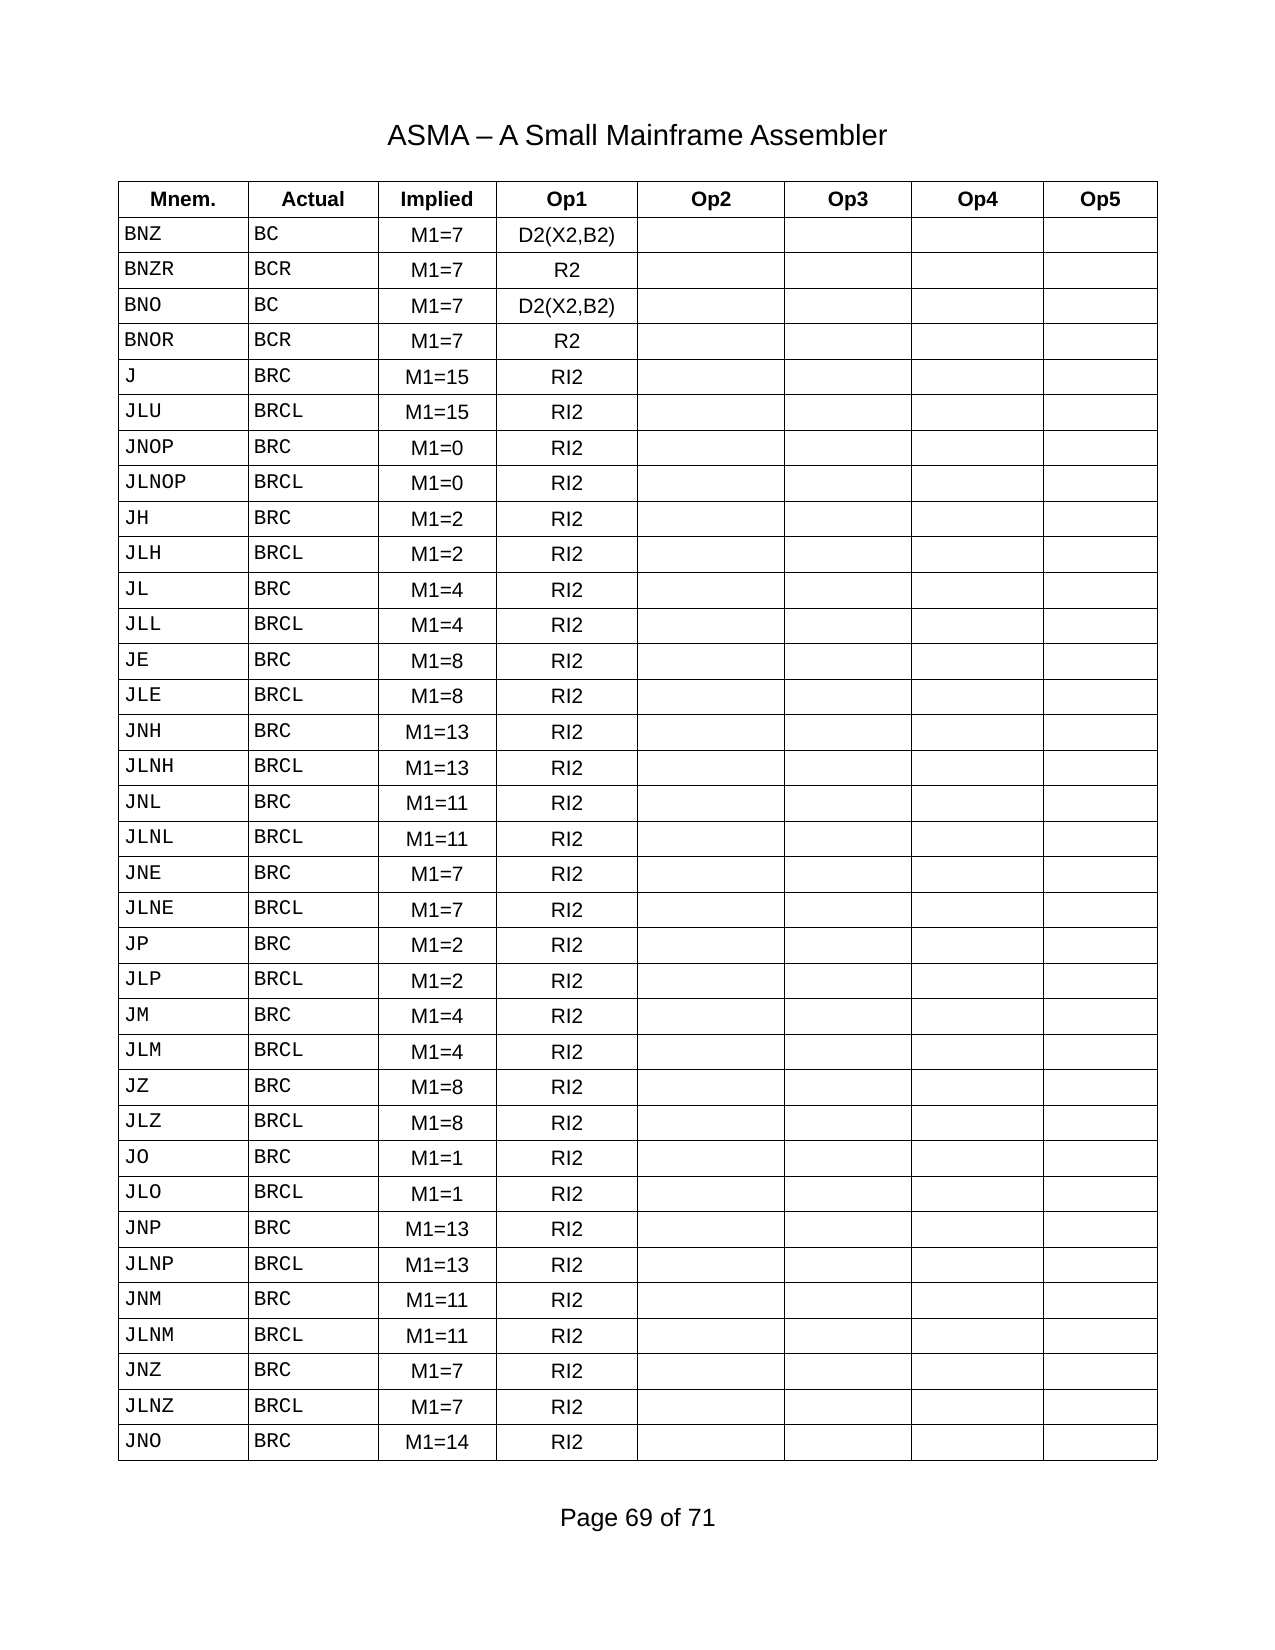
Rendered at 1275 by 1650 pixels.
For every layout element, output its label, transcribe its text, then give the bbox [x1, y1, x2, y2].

table_cell D2(X2,B2) [497, 289, 637, 323]
table_cell [1044, 1212, 1157, 1247]
table_cell JL [119, 573, 248, 607]
table_cell RI2 [497, 395, 637, 430]
table_cell BRC [249, 1070, 378, 1105]
table_cell [1044, 1141, 1157, 1176]
table_cell [912, 573, 1043, 607]
table_cell [785, 1141, 911, 1176]
table_cell BRC [249, 857, 378, 892]
table_header Op1 [497, 182, 637, 217]
table_cell [1044, 1319, 1157, 1353]
table_cell [1044, 1177, 1157, 1211]
table_cell M1=0 [379, 431, 496, 465]
table_cell JLNH [119, 751, 248, 785]
table_cell M1=0 [379, 466, 496, 501]
table_cell [638, 928, 784, 963]
table_cell [912, 360, 1043, 394]
table_cell [638, 502, 784, 536]
table_cell [785, 1319, 911, 1353]
table_cell [912, 964, 1043, 998]
table_cell M1=8 [379, 1070, 496, 1105]
table_cell BRC [249, 1354, 378, 1389]
table_cell M1=15 [379, 360, 496, 394]
table_cell BCR [249, 253, 378, 288]
table_cell [1044, 1106, 1157, 1140]
table_cell M1=13 [379, 1248, 496, 1282]
table_cell [785, 1354, 911, 1389]
table_cell JLP [119, 964, 248, 998]
table_cell BRC [249, 1141, 378, 1176]
table_cell [785, 431, 911, 465]
table_cell [638, 999, 784, 1034]
table_cell [912, 289, 1043, 323]
table_cell RI2 [497, 999, 637, 1034]
table_cell [1044, 1035, 1157, 1069]
table_cell [912, 1070, 1043, 1105]
table_cell [912, 466, 1043, 501]
table_header Mnem. [119, 182, 248, 217]
table_cell [638, 609, 784, 643]
table_cell [1044, 1283, 1157, 1318]
table_cell [1044, 928, 1157, 963]
table_cell M1=7 [379, 324, 496, 359]
table_cell [638, 253, 784, 288]
table_cell RI2 [497, 1070, 637, 1105]
table_cell [638, 964, 784, 998]
table_cell JLNL [119, 822, 248, 856]
table_cell [912, 253, 1043, 288]
table_cell BRCL [249, 1106, 378, 1140]
table_cell [785, 715, 911, 749]
table_cell [638, 1212, 784, 1247]
table_cell [785, 218, 911, 252]
table_header Implied [379, 182, 496, 217]
table_cell RI2 [497, 1212, 637, 1247]
table_cell [1044, 253, 1157, 288]
table_cell BRCL [249, 1035, 378, 1069]
table_cell [1044, 466, 1157, 501]
table_cell [785, 1035, 911, 1069]
table_cell BRC [249, 786, 378, 821]
table_cell [638, 680, 784, 714]
table_cell [912, 537, 1043, 572]
table_cell [912, 431, 1043, 465]
table_header Op3 [785, 182, 911, 217]
table_cell M1=13 [379, 751, 496, 785]
table_cell [1044, 857, 1157, 892]
table_cell JLO [119, 1177, 248, 1211]
table_cell [638, 1354, 784, 1389]
table_cell BRCL [249, 609, 378, 643]
table_cell JLNZ [119, 1390, 248, 1424]
table_cell M1=2 [379, 928, 496, 963]
table_cell [785, 609, 911, 643]
table_cell JLL [119, 609, 248, 643]
table_cell BNOR [119, 324, 248, 359]
table_cell RI2 [497, 751, 637, 785]
table_cell [1044, 218, 1157, 252]
table_cell [785, 324, 911, 359]
table_cell [1044, 1390, 1157, 1424]
table_cell JNH [119, 715, 248, 749]
table_cell [638, 1035, 784, 1069]
table_cell JLZ [119, 1106, 248, 1140]
table_cell BRC [249, 431, 378, 465]
table_cell M1=15 [379, 395, 496, 430]
table_cell [912, 1390, 1043, 1424]
table_cell [785, 786, 911, 821]
table_cell RI2 [497, 502, 637, 536]
table_cell JNO [119, 1425, 248, 1460]
table_cell [912, 1141, 1043, 1176]
table_cell RI2 [497, 1141, 637, 1176]
table_cell M1=7 [379, 218, 496, 252]
table_cell BRC [249, 1212, 378, 1247]
table_cell JLE [119, 680, 248, 714]
table_cell [1044, 502, 1157, 536]
table_cell M1=8 [379, 1106, 496, 1140]
table_cell [1044, 360, 1157, 394]
table_cell [785, 360, 911, 394]
table_cell [912, 609, 1043, 643]
table_cell [912, 1354, 1043, 1389]
table_cell JP [119, 928, 248, 963]
table_cell [1044, 644, 1157, 678]
table_cell [638, 537, 784, 572]
table_cell M1=13 [379, 715, 496, 749]
table_cell [1044, 893, 1157, 927]
table_cell [638, 324, 784, 359]
table_cell RI2 [497, 857, 637, 892]
table_cell M1=11 [379, 1283, 496, 1318]
table_header Actual [249, 182, 378, 217]
table_cell [912, 999, 1043, 1034]
table_cell [785, 1248, 911, 1282]
table_cell BRCL [249, 466, 378, 501]
table_cell [1044, 573, 1157, 607]
table_cell BRC [249, 502, 378, 536]
table_cell JO [119, 1141, 248, 1176]
table_cell [1044, 786, 1157, 821]
table_cell [785, 1070, 911, 1105]
table_cell BRCL [249, 822, 378, 856]
table_cell RI2 [497, 1425, 637, 1460]
table_cell [1044, 1425, 1157, 1460]
table_cell M1=7 [379, 1354, 496, 1389]
table_cell RI2 [497, 360, 637, 394]
table_header Op4 [912, 182, 1043, 217]
table_cell BNZ [119, 218, 248, 252]
table_cell [785, 1425, 911, 1460]
table_cell M1=2 [379, 502, 496, 536]
table_cell [638, 218, 784, 252]
table_cell [912, 1319, 1043, 1353]
table_cell BRCL [249, 1248, 378, 1282]
table_cell RI2 [497, 466, 637, 501]
table_cell M1=11 [379, 786, 496, 821]
table_cell RI2 [497, 431, 637, 465]
table_cell [638, 395, 784, 430]
table_cell [785, 822, 911, 856]
table_cell [1044, 1248, 1157, 1282]
table_cell BRCL [249, 395, 378, 430]
table_cell [785, 1283, 911, 1318]
table_cell [1044, 964, 1157, 998]
table_cell [785, 1390, 911, 1424]
table_cell BRCL [249, 1390, 378, 1424]
table_cell RI2 [497, 822, 637, 856]
table_cell [1044, 999, 1157, 1034]
table_cell RI2 [497, 928, 637, 963]
table_cell [638, 1248, 784, 1282]
table_cell [912, 715, 1043, 749]
table_cell BRC [249, 1425, 378, 1460]
table_cell BC [249, 289, 378, 323]
table_cell M1=2 [379, 964, 496, 998]
table_cell [1044, 822, 1157, 856]
table_cell [785, 289, 911, 323]
table_cell JNM [119, 1283, 248, 1318]
table_cell M1=7 [379, 1390, 496, 1424]
table_cell BRC [249, 715, 378, 749]
table_cell [1044, 289, 1157, 323]
table_cell [912, 502, 1043, 536]
table_cell [912, 1425, 1043, 1460]
table_cell [638, 786, 784, 821]
table_cell RI2 [497, 609, 637, 643]
table_cell JLNOP [119, 466, 248, 501]
table_cell D2(X2,B2) [497, 218, 637, 252]
table_cell [912, 324, 1043, 359]
table_cell [638, 1177, 784, 1211]
table_cell RI2 [497, 1283, 637, 1318]
table_cell M1=4 [379, 1035, 496, 1069]
table_cell BRC [249, 928, 378, 963]
table_cell RI2 [497, 1177, 637, 1211]
table_cell R2 [497, 324, 637, 359]
table_cell RI2 [497, 1035, 637, 1069]
table_cell J [119, 360, 248, 394]
table_cell RI2 [497, 964, 637, 998]
table_cell M1=7 [379, 289, 496, 323]
table_cell [785, 395, 911, 430]
table_cell [785, 537, 911, 572]
table_cell M1=2 [379, 537, 496, 572]
table_cell [1044, 715, 1157, 749]
table_cell RI2 [497, 1248, 637, 1282]
table_cell JLNM [119, 1319, 248, 1353]
table_cell [912, 644, 1043, 678]
table_cell [1044, 431, 1157, 465]
table_cell M1=13 [379, 1212, 496, 1247]
table_cell RI2 [497, 537, 637, 572]
table_cell [638, 1070, 784, 1105]
table_cell BNO [119, 289, 248, 323]
table_cell [638, 857, 784, 892]
table_cell [638, 1390, 784, 1424]
table_cell [638, 1283, 784, 1318]
table_cell [785, 999, 911, 1034]
table_cell JZ [119, 1070, 248, 1105]
table_cell [785, 893, 911, 927]
table_cell M1=14 [379, 1425, 496, 1460]
table_cell JLH [119, 537, 248, 572]
table_cell [912, 1106, 1043, 1140]
table_cell [638, 715, 784, 749]
table_cell [1044, 751, 1157, 785]
table_cell RI2 [497, 786, 637, 821]
table_cell JNL [119, 786, 248, 821]
table_cell [785, 1177, 911, 1211]
table_cell BRC [249, 360, 378, 394]
table_cell JLNE [119, 893, 248, 927]
table_cell M1=7 [379, 893, 496, 927]
table_cell RI2 [497, 644, 637, 678]
table_cell [912, 218, 1043, 252]
table_cell [785, 644, 911, 678]
table_cell JLU [119, 395, 248, 430]
table_cell M1=7 [379, 253, 496, 288]
table_cell [912, 822, 1043, 856]
table_cell RI2 [497, 1319, 637, 1353]
table_cell [785, 857, 911, 892]
table_cell M1=4 [379, 609, 496, 643]
table_header Op2 [638, 182, 784, 217]
table_cell [638, 573, 784, 607]
table_cell [912, 395, 1043, 430]
table_cell JLNP [119, 1248, 248, 1282]
table_cell [912, 1177, 1043, 1211]
table_cell [638, 1319, 784, 1353]
table_cell BRC [249, 573, 378, 607]
table_cell M1=4 [379, 999, 496, 1034]
table_cell [785, 573, 911, 607]
table_cell [912, 680, 1043, 714]
table_cell R2 [497, 253, 637, 288]
table_cell [1044, 324, 1157, 359]
table_cell [912, 1248, 1043, 1282]
table_cell JE [119, 644, 248, 678]
table_cell [638, 431, 784, 465]
table_cell [785, 502, 911, 536]
table_cell JNZ [119, 1354, 248, 1389]
table_cell M1=7 [379, 857, 496, 892]
table_cell [912, 1035, 1043, 1069]
table_cell M1=8 [379, 680, 496, 714]
table_cell RI2 [497, 680, 637, 714]
table_cell [912, 928, 1043, 963]
table_cell [1044, 680, 1157, 714]
table_cell [912, 751, 1043, 785]
table_cell RI2 [497, 715, 637, 749]
table_cell [638, 1425, 784, 1460]
table_cell BRC [249, 644, 378, 678]
table_cell [638, 822, 784, 856]
table_cell BCR [249, 324, 378, 359]
table_cell [785, 1106, 911, 1140]
table_cell RI2 [497, 573, 637, 607]
table_cell [1044, 609, 1157, 643]
table_cell [785, 680, 911, 714]
table_cell BRCL [249, 751, 378, 785]
table_cell M1=11 [379, 1319, 496, 1353]
table_cell [638, 893, 784, 927]
table_cell [912, 1212, 1043, 1247]
table_cell [638, 644, 784, 678]
table_cell M1=1 [379, 1141, 496, 1176]
table_cell [1044, 1070, 1157, 1105]
table_cell [912, 786, 1043, 821]
table_cell BNZR [119, 253, 248, 288]
table_cell JLM [119, 1035, 248, 1069]
table_cell [912, 893, 1043, 927]
table_cell BRCL [249, 1177, 378, 1211]
table_cell BRCL [249, 964, 378, 998]
table_header Op5 [1044, 182, 1157, 217]
table_cell [785, 964, 911, 998]
table_cell [785, 928, 911, 963]
table_cell RI2 [497, 1390, 637, 1424]
table_cell BRCL [249, 680, 378, 714]
table_cell [1044, 1354, 1157, 1389]
table_cell [638, 360, 784, 394]
table_cell BRCL [249, 893, 378, 927]
table_cell [1044, 537, 1157, 572]
table_cell [638, 466, 784, 501]
table_cell [1044, 395, 1157, 430]
table_cell BRCL [249, 1319, 378, 1353]
table_cell [638, 1141, 784, 1176]
table_cell [638, 1106, 784, 1140]
table_cell JNE [119, 857, 248, 892]
table_cell JM [119, 999, 248, 1034]
table_cell RI2 [497, 1354, 637, 1389]
table_cell [638, 751, 784, 785]
table_cell BRC [249, 1283, 378, 1318]
table_cell [912, 857, 1043, 892]
table_cell RI2 [497, 1106, 637, 1140]
table_cell [785, 253, 911, 288]
table_cell [638, 289, 784, 323]
table_cell JH [119, 502, 248, 536]
table_cell M1=8 [379, 644, 496, 678]
table_cell [785, 751, 911, 785]
table_cell [785, 1212, 911, 1247]
table_cell M1=4 [379, 573, 496, 607]
table_cell BRC [249, 999, 378, 1034]
table_cell BRCL [249, 537, 378, 572]
table_cell BC [249, 218, 378, 252]
table_cell [912, 1283, 1043, 1318]
table_cell [785, 466, 911, 501]
table_cell M1=11 [379, 822, 496, 856]
table_cell JNOP [119, 431, 248, 465]
table_cell M1=1 [379, 1177, 496, 1211]
table_cell JNP [119, 1212, 248, 1247]
table_cell RI2 [497, 893, 637, 927]
